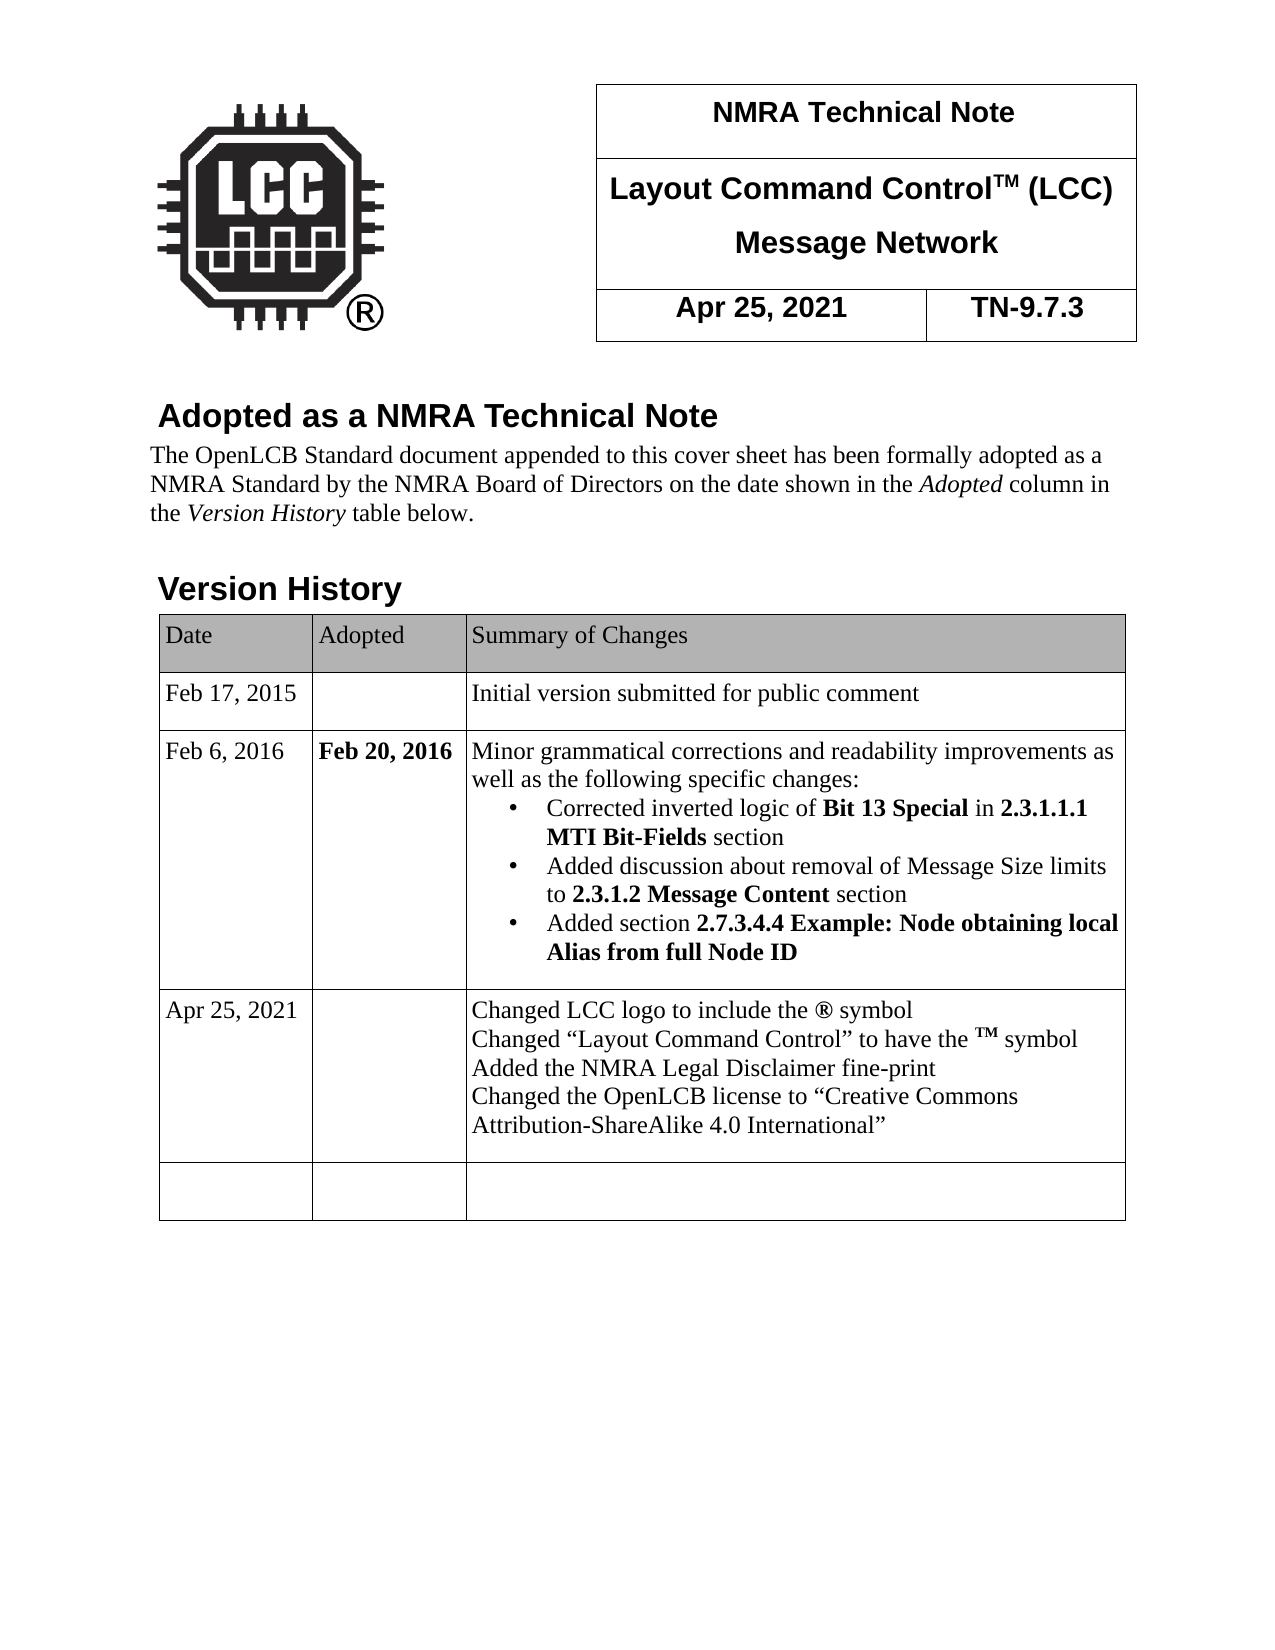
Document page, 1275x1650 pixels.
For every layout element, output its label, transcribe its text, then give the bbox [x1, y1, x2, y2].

table_cell Feb 6, 2016 [160, 731, 312, 989]
table_cell Initial version submitted for public comment [467, 673, 1125, 730]
table_cell Feb 20, 2016 [313, 731, 466, 989]
table_header Summary of Changes [467, 615, 1125, 672]
table_cell Minor grammatical corrections and readability improvements as well as the following specific changes: Corrected inverted logic of Bit 13 Special in 2.3.1.1.1 MTI Bit-Fields section Added discussion about removal of Message Size limits to 2.3.1.2 Message Content section Added section 2.7.3.4.4 Example: Node obtaining local Alias from full Node ID [467, 731, 1125, 989]
subtitle Version History [112, 569, 1125, 608]
table_cell [313, 673, 466, 730]
table_cell Feb 17, 2015 [160, 673, 312, 730]
table_cell [467, 1163, 1125, 1220]
table_cell [313, 990, 466, 1162]
table_cell Changed LCC logo to include the ® symbol Changed “Layout Command Control” to have the TM symbol Added the NMRA Legal Disclaimer fine-print Changed the OpenLCB license to “Creative Commons Attribution-ShareAlike 4.0 International” [467, 990, 1125, 1162]
table_cell [313, 1163, 466, 1220]
picture [138, 85, 405, 347]
table_cell [160, 1163, 312, 1220]
table_cell Apr 25, 2021 [160, 990, 312, 1162]
subtitle Adopted as a NMRA Technical Note [112, 396, 1125, 434]
table_header Date [160, 615, 312, 672]
table_header Adopted [313, 615, 466, 672]
text The OpenLCB Standard document appended to this cover sheet has been formally adopted as a NMRA Standard by the NMRA Board of Directors on the date shown in the Adopted column in the Version History table below. [150, 440, 1125, 527]
